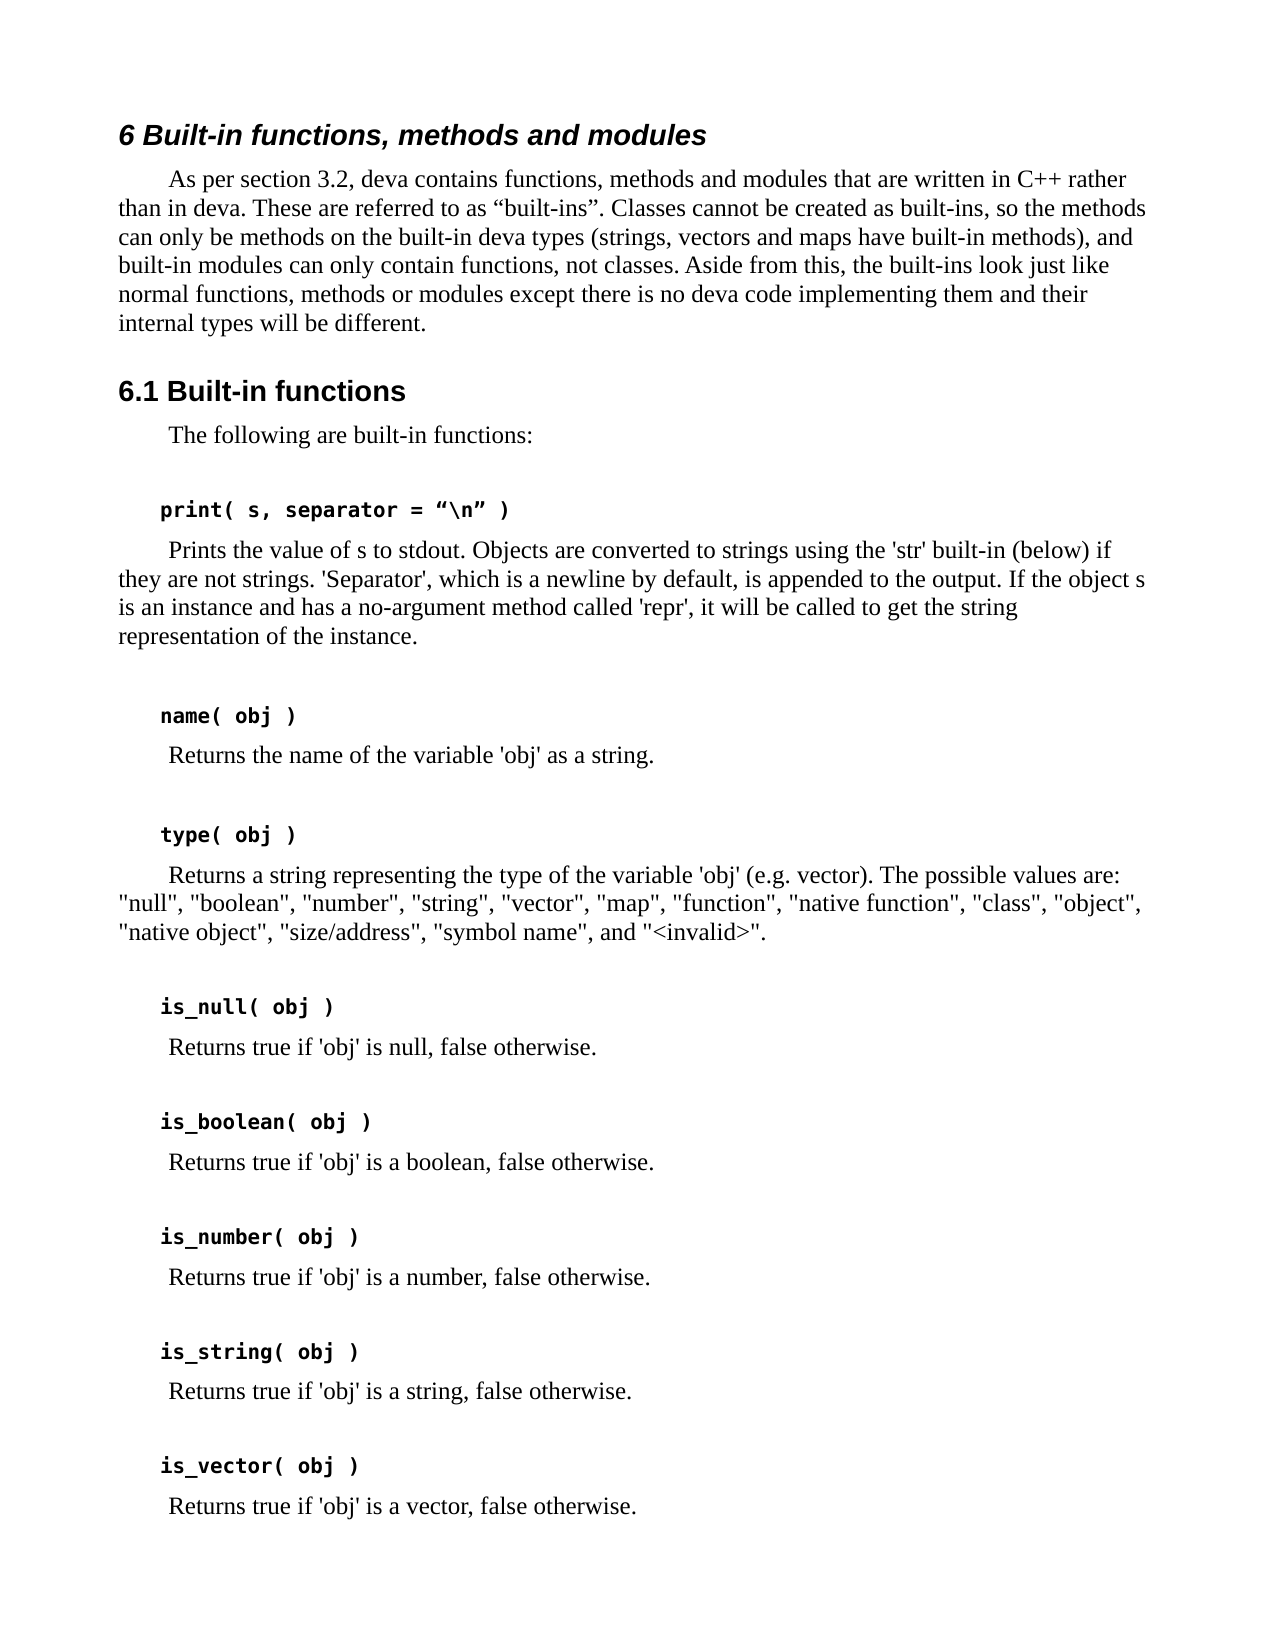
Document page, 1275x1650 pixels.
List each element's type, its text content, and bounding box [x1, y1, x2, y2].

text Prints the value of s to stdout. Objects are converted to strings using the 'str' built-in (below) if they are not strings. 'Separator', which is a newline by default, is appended to the output. If the object s is an instance and has a no-argument method called 'repr', it will be called to get the string representation of the instance. [118, 535, 1157, 650]
text Returns true if 'obj' is null, false otherwise. [118, 1032, 1157, 1061]
subtitle 6.1 Built-in functions [118, 374, 1157, 408]
text Returns true if 'obj' is a boolean, false otherwise. [118, 1147, 1157, 1176]
text is_null( obj ) [118, 995, 1157, 1019]
text is_vector( obj ) [118, 1454, 1157, 1479]
text is_number( obj ) [118, 1225, 1157, 1249]
text print( s, separator = “\n” ) [118, 498, 1157, 522]
subtitle 6 Built-in functions, methods and modules [118, 118, 1157, 152]
text type( obj ) [118, 823, 1157, 847]
text name( obj ) [118, 704, 1157, 728]
text As per section 3.2, deva contains functions, methods and modules that are written in C++ rather than in deva. These are referred to as “built-ins”. Classes cannot be created as built-ins, so the methods can only be methods on the built-in deva types (strings, vectors and maps have built-in methods), and built-in modules can only contain functions, not classes. Aside from this, the built-ins look just like normal functions, methods or modules except there is no deva code implementing them and their internal types will be different. [118, 164, 1157, 337]
text Returns true if 'obj' is a vector, false otherwise. [118, 1491, 1157, 1520]
text Returns true if 'obj' is a string, false otherwise. [118, 1376, 1157, 1405]
text is_string( obj ) [118, 1340, 1157, 1364]
text The following are built-in functions: [118, 420, 1157, 449]
text Returns a string representing the type of the variable 'obj' (e.g. vector). The possible values are: "null", "boolean", "number", "string", "vector", "map", "function", "native function", "class", "object", "native object", "size/address", "symbol name", and "<invalid>". [118, 860, 1157, 946]
text Returns the name of the variable 'obj' as a string. [118, 741, 1157, 769]
text Returns true if 'obj' is a number, false otherwise. [118, 1262, 1157, 1290]
text is_boolean( obj ) [118, 1110, 1157, 1134]
